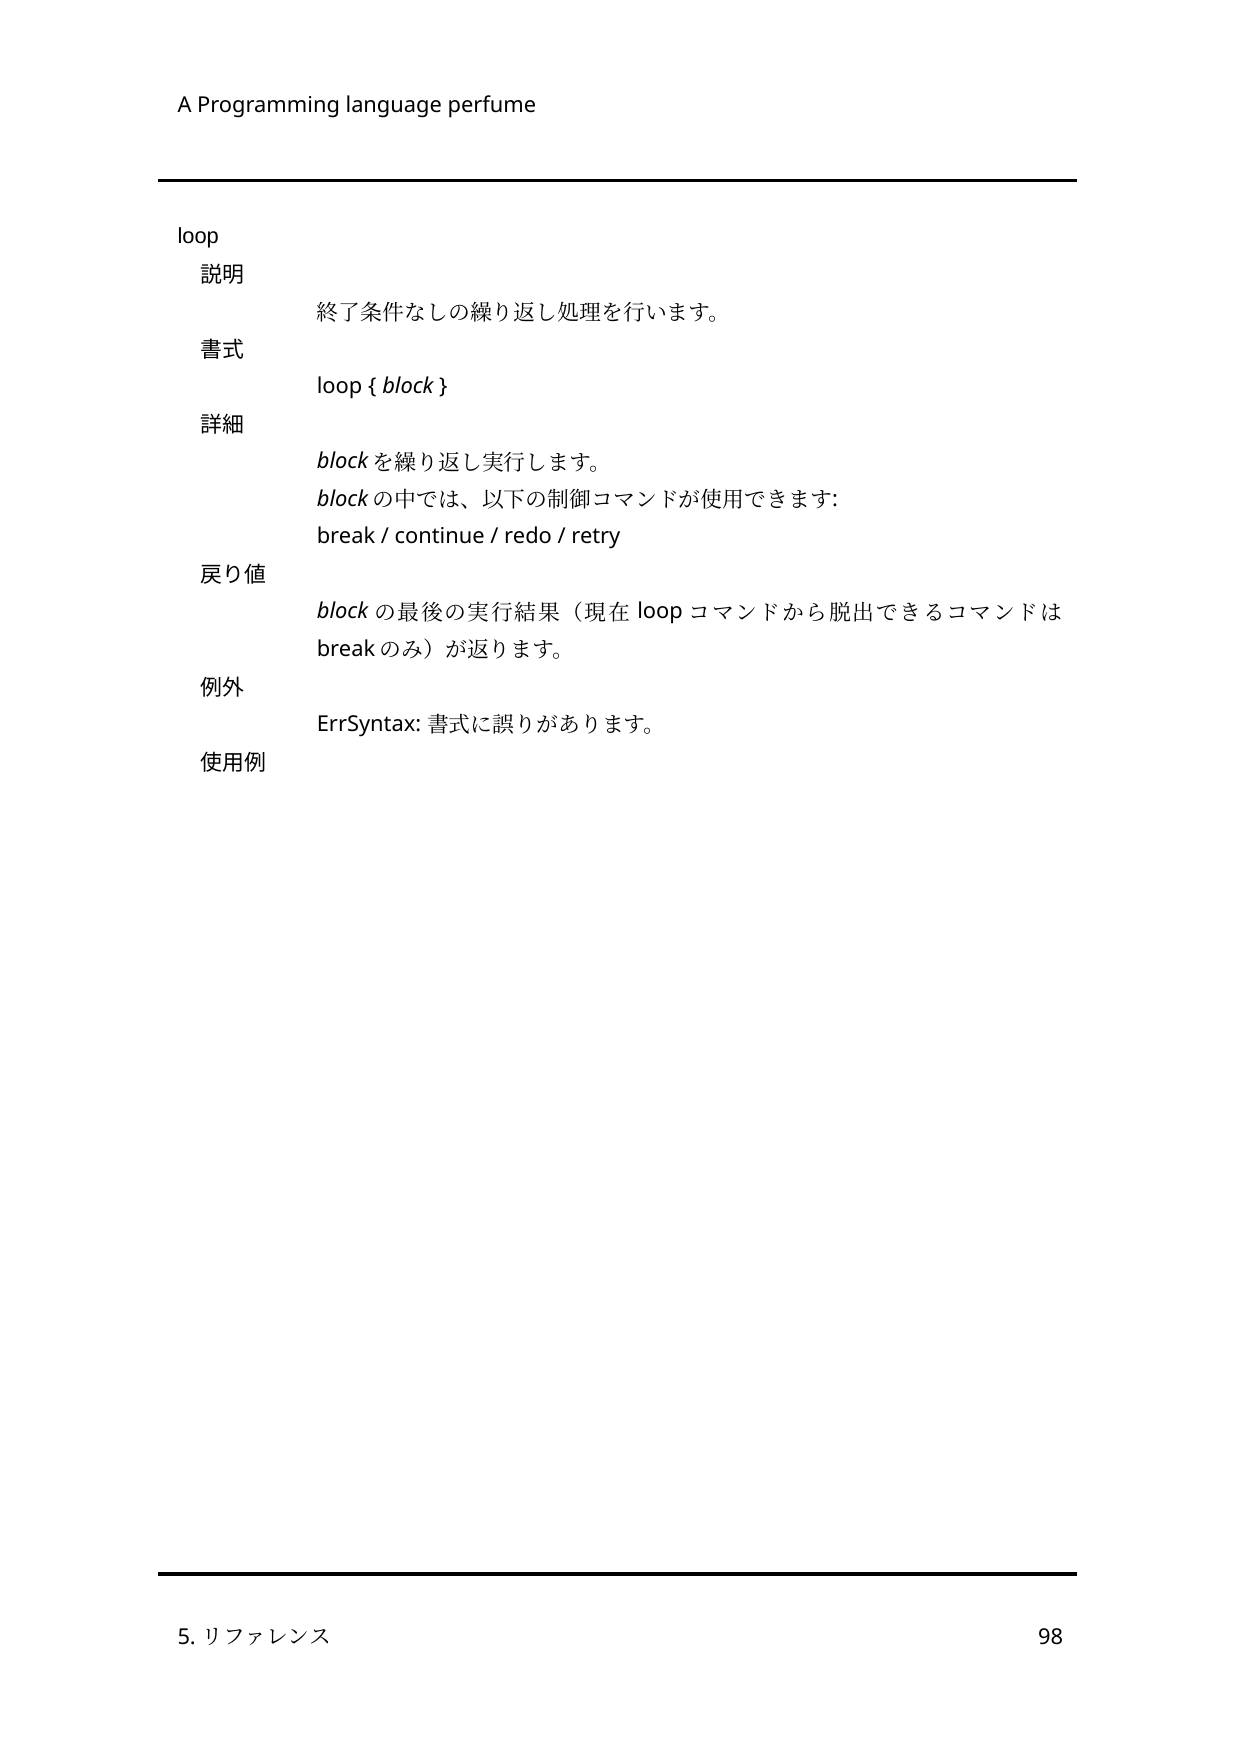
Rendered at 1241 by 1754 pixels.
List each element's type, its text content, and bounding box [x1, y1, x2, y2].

table_cell loop { block } [317, 329, 1063, 404]
table_cell [317, 742, 1063, 817]
table_header 説明 [200, 254, 317, 329]
table_cell 使用例 [200, 742, 317, 817]
table_cell blockの最後の実行結果（現在loopコマンドから脱出できるコマンドはbreakのみ）が返ります。 [317, 554, 1063, 667]
subtitle loop [177, 217, 1063, 254]
table_cell ErrSyntax: 書式に誤りがあります。 [317, 667, 1063, 742]
table_cell 書式 [200, 329, 317, 404]
table_cell 戻り値 [200, 554, 317, 667]
table_header 終了条件なしの繰り返し処理を行います。 [317, 254, 1063, 329]
table_cell blockを繰り返し実行します。 blockの中では、以下の制御コマンドが使用できます: break / continue / redo / retry [317, 404, 1063, 554]
table_cell 例外 [200, 667, 317, 742]
table_cell 詳細 [200, 404, 317, 554]
